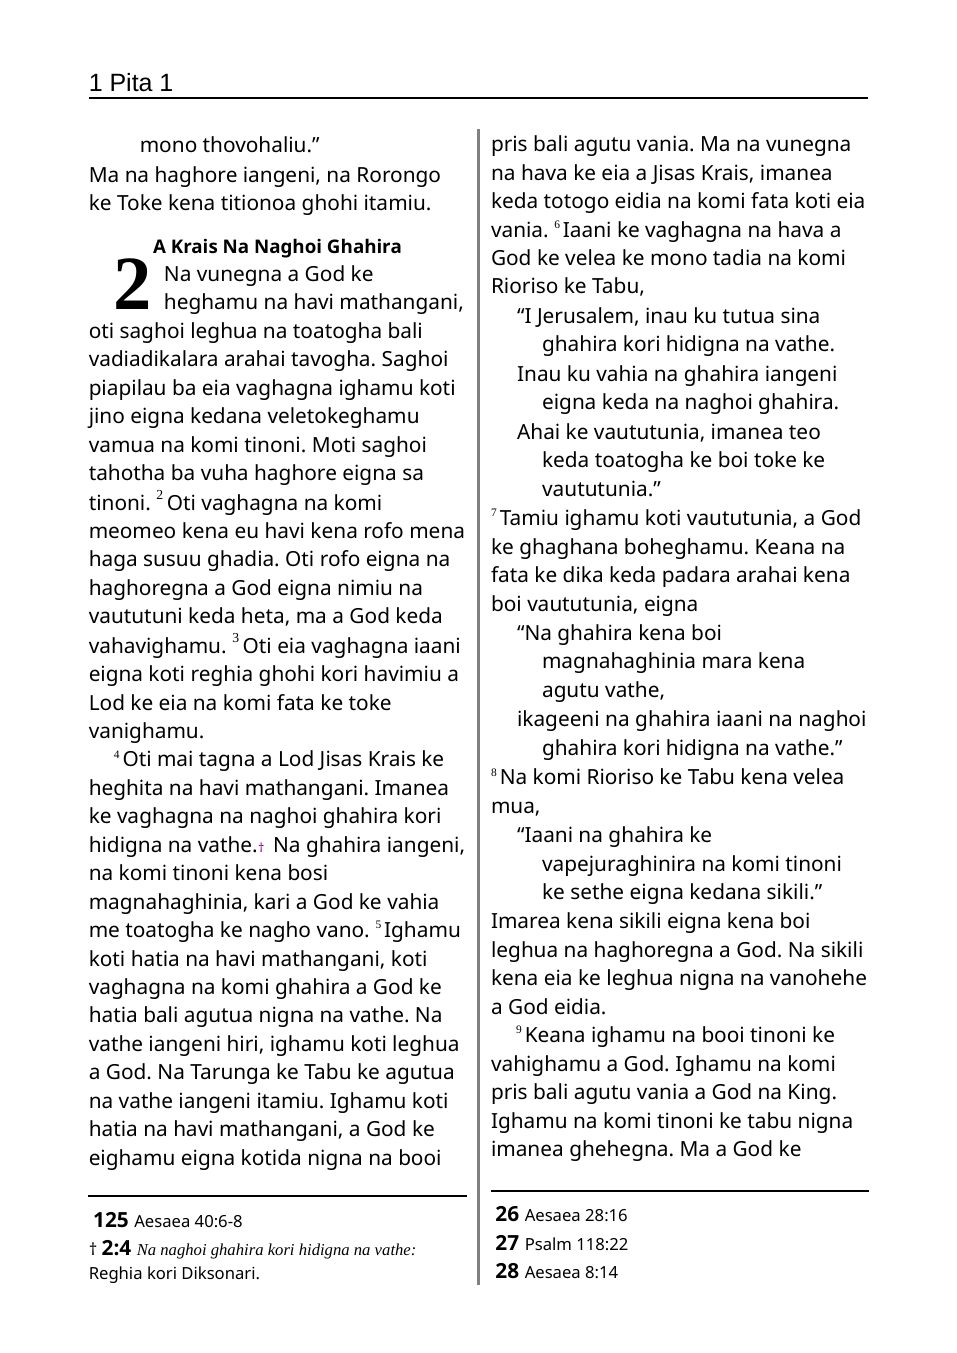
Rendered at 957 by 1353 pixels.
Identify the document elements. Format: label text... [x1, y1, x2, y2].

text 4 Oti mai tagna a Lod Jisas Krais ke heghita na havi mathangani. Imanea ke vaghagna na naghoi ghahira kori hidigna na vathe. Na ghahira iangeni, na komi tinoni kena bosi magnahaghinia, kari a God ke vahia me toatogha ke nagho vano. 5 Ighamu koti hatia na havi mathangani, koti vaghagna na komi ghahira a God ke hatia bali agutua nigna na vathe. Na vathe iangeni hiri, ighamu koti leghua a God. Na Tarunga ke Tabu ke agutua na vathe iangeni itamiu. Ighamu koti hatia na havi mathangani, a God ke eighamu eigna kotida nigna na booi [88, 744, 466, 1171]
text pris bali agutu vania. Ma na vunegna na hava ke eia a Jisas Krais, imanea keda totogo eidia na komi fata koti eia vania. 6 Iaani ke vaghagna na hava a God ke velea ke mono tadia na komi Rioriso ke Tabu, [491, 129, 868, 300]
text 26 Aesaea 28:16 [491, 1199, 868, 1228]
text 27 Psalm 118:22 [491, 1228, 868, 1256]
text mono thovohaliu.” [115, 131, 465, 159]
text Imarea kena sikili eigna kena boi leghua na haghoregna a God. Na sikili kena eia ke leghua nigna na vanohehe a God eidia. [491, 907, 868, 1020]
text 8 Na komi Rioriso ke Tabu kena velea mua, [491, 762, 868, 819]
text 9 Keana ighamu na booi tinoni ke vahighamu a God. Ighamu na komi pris bali agutu vania a God na King. Ighamu na komi tinoni ke tabu nigna imanea ghehegna. Ma a God ke [491, 1020, 868, 1163]
text A Krais Na Naghoi Ghahira [88, 233, 466, 259]
text Ma na haghore iangeni, na Rorongo ke Toke kena titionoa ghohi itamiu. [88, 160, 466, 217]
text “I Jerusalem, inau ku tutua sina ghahira kori hidigna na vathe. [517, 301, 867, 358]
text “Na ghahira kena boi magnahaghinia mara kena agutu vathe, [517, 618, 867, 703]
text 125 Aesaea 40:6-8 [88, 1205, 466, 1233]
text Inau ku vahia na ghahira iangeni eigna keda na naghoi ghahira. [517, 358, 867, 416]
text ikageeni na ghahira iaani na naghoi ghahira kori hidigna na vathe.” [517, 703, 867, 761]
text 7 Tamiu ighamu koti vaututunia, a God ke ghaghana boheghamu. Keana na fata ke dika keda padara arahai kena boi vaututunia, eigna [491, 503, 868, 617]
text 28 Aesaea 8:14 [491, 1256, 868, 1284]
text 2:4 Na naghoi ghahira kori hidigna na vathe: Reghia kori Diksonari. [88, 1233, 466, 1284]
text 2 1 Na vunegna a God ke heghamu na havi mathangani, oti saghoi leghua na toatogha bali vadiadikalara arahai tavogha. Saghoi piapilau ba eia vaghagna ighamu koti jino eigna kedana veletokeghamu vamua na komi tinoni. Moti saghoi tahotha ba vuha haghore eigna sa tinoni. 2 Oti vaghagna na komi meomeo kena eu havi kena rofo mena haga susuu ghadia. Oti rofo eigna na haghoregna a God eigna nimiu na vaututuni keda heta, ma a God keda vahavighamu. 3 Oti eia vaghagna iaani eigna koti reghia ghohi kori havimiu a Lod ke eia na komi fata ke toke vanighamu. [88, 259, 466, 744]
text Ahai ke vaututunia, imanea teo keda toatogha ke boi toke ke vaututunia.” [517, 416, 867, 502]
text “Iaani na ghahira ke vapejuraghinira na komi tinoni ke sethe eigna kedana sikili.” [517, 820, 867, 906]
